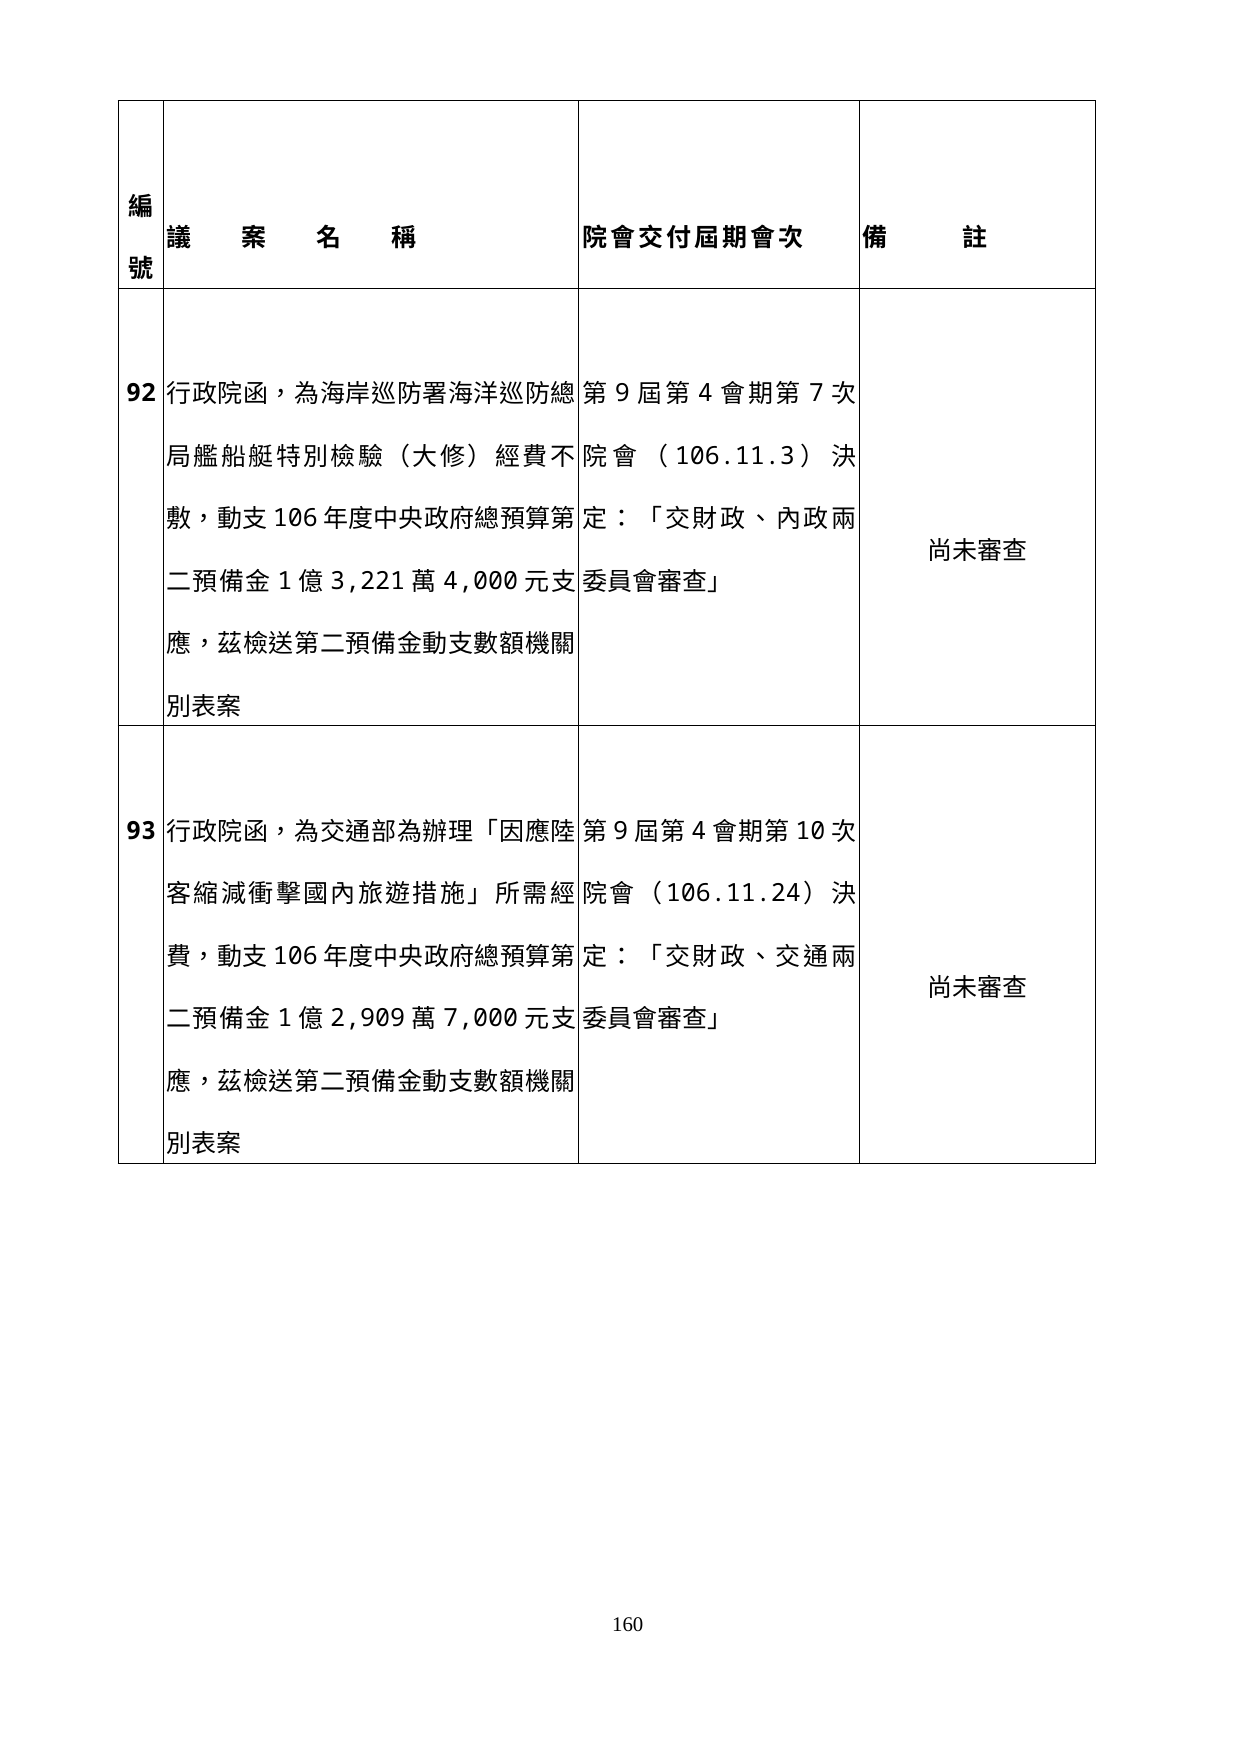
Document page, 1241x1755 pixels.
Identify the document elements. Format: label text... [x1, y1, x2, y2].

table_cell 尚未審查 [860, 289, 1095, 725]
table_cell 行政院函，為交通部為辦理「因應陸客縮減衝擊國內旅遊措施」所需經費，動支106年度中央政府總預算第二預備金1億2,909萬7,000元支應，茲檢送第二預備金動支數額機關別表案 [164, 726, 578, 1163]
table_cell 尚未審查 [860, 726, 1095, 1163]
table_header 編號 [119, 101, 163, 288]
table_header 備 註 [860, 101, 1095, 288]
table_cell 第9屆第4會期第7次院會（106.11.3）決定：「交財政、內政兩委員會審查」 [579, 289, 859, 725]
table_cell 第9屆第4會期第10次院會（106.11.24）決定：「交財政、交通兩委員會審查」 [579, 726, 859, 1163]
table_cell 行政院函，為海岸巡防署海洋巡防總局艦船艇特別檢驗（大修）經費不敷，動支106年度中央政府總預算第二預備金1億3,221萬4,000元支應，茲檢送第二預備金動支數額機關別表案 [164, 289, 578, 725]
table_header 議 案 名 稱 [164, 101, 578, 288]
table_cell [119, 726, 163, 1163]
table_cell [119, 289, 163, 725]
table_header 院會交付屆期會次 [579, 101, 859, 288]
